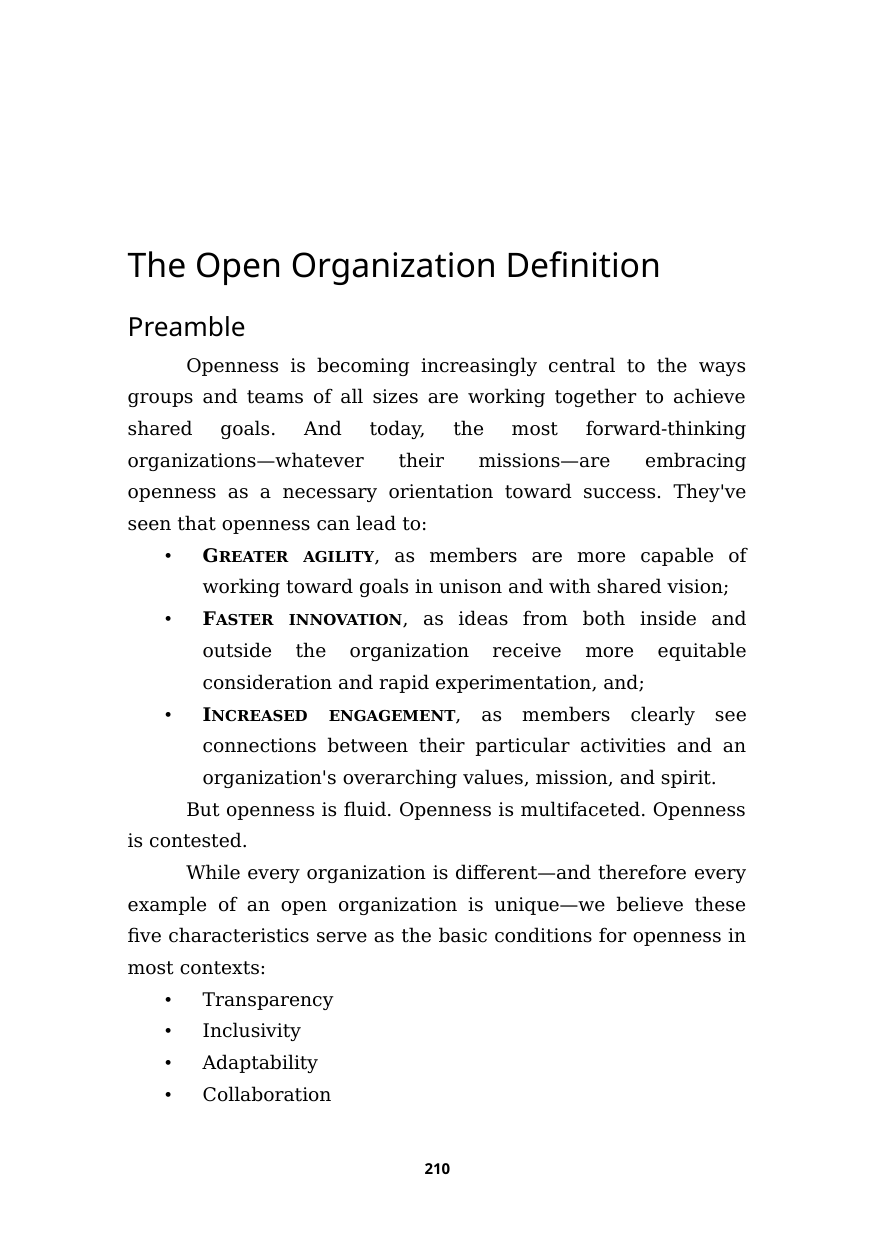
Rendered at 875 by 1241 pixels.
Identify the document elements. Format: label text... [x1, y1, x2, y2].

text But openness is fluid. Openness is multifaceted. Openness is contested. [127, 799, 747, 852]
list Collaboration [165, 1084, 747, 1106]
subtitle Preamble [127, 312, 747, 342]
list Faster innovation, as ideas from both inside and outside the organization receive more equitable consideration and rapid experimentation, and; [165, 608, 747, 694]
list Greater agility, as members are more capable of working toward goals in unison and with shared vision; [165, 545, 747, 598]
list Adaptability [165, 1052, 747, 1074]
list Transparency [165, 989, 747, 1011]
text While every organization is different—and therefore every example of an open organization is unique—we believe these five characteristics serve as the basic conditions for openness in most contexts: [127, 862, 747, 979]
list Inclusivity [165, 1020, 747, 1042]
list Increased engagement, as members clearly see connections between their particular activities and an organization's overarching values, mission, and spirit. [165, 703, 747, 789]
subtitle The Open Organization Definition [127, 246, 747, 285]
text Openness is becoming increasingly central to the ways groups and teams of all sizes are working together to achieve shared goals. And today, the most forward-thinking organizations—whatever their missions—are embracing openness as a necessary orientation toward success. They've seen that openness can lead to: [127, 355, 747, 535]
